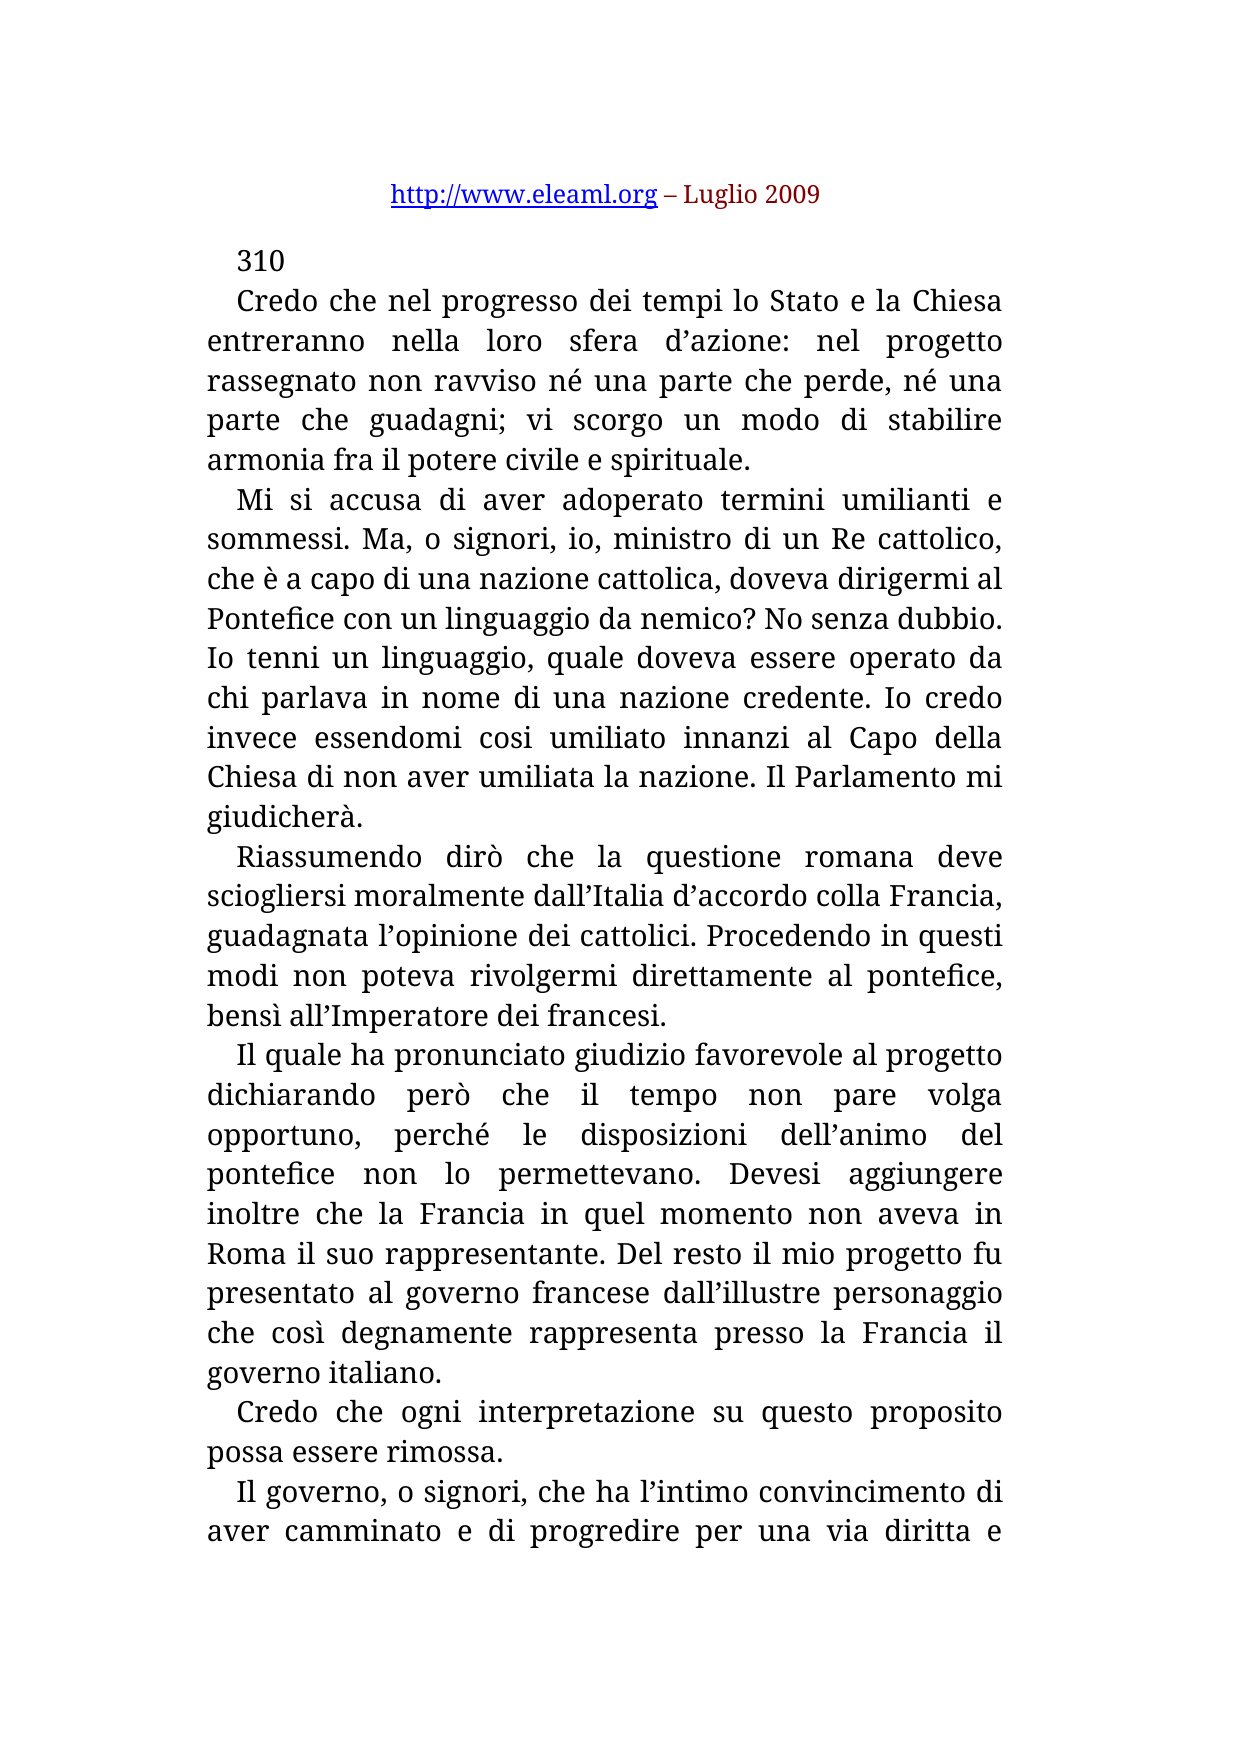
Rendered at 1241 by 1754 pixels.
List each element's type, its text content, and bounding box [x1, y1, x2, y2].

text Mi si accusa di aver adoperato termini umilianti e sommessi. Ma, o signori, io, ministro di un Re cattolico, che è a capo di una nazione cattolica, doveva dirigermi al Pontefice con un linguaggio da nemico? No senza dubbio. Io tenni un linguaggio, quale doveva essere operato da chi parlava in nome di una nazione credente. Io credo invece essendomi cosi umiliato innanzi al Capo della Chiesa di non aver umiliata la nazione. Il Parlamento mi giudicherà. [207, 479, 1004, 836]
text Credo che nel progresso dei tempi lo Stato e la Chiesa entreranno nella loro sfera d’azione: nel progetto rassegnato non ravviso né una parte che perde, né una parte che guadagni; vi scorgo un modo di stabilire armonia fra il potere civile e spirituale. [207, 280, 1004, 479]
text Il quale ha pronunciato giudizio favorevole al progetto dichiarando però che il tempo non pare volga opportuno, perché le disposizioni dell’animo del pontefice non lo permettevano. Devesi aggiungere inoltre che la Francia in quel momento non aveva in Roma il suo rappresentante. Del resto il mio progetto fu presentato al governo francese dall’illustre personaggio che così degnamente rappresenta presso la Francia il governo italiano. [207, 1034, 1004, 1392]
text Il governo, o signori, che ha l’intimo convincimento di aver camminato e di progredire per una via diritta e [207, 1471, 1004, 1550]
text Riassumendo dirò che la questione romana deve sciogliersi moralmente dall’Italia d’accordo colla Francia, guadagnata l’opinione dei cattolici. Procedendo in questi modi non poteva rivolgermi direttamente al pontefice, bensì all’Imperatore dei francesi. [207, 836, 1004, 1034]
text 310 [207, 241, 1004, 280]
text Credo che ogni interpretazione su questo proposito possa essere rimossa. [207, 1392, 1004, 1471]
